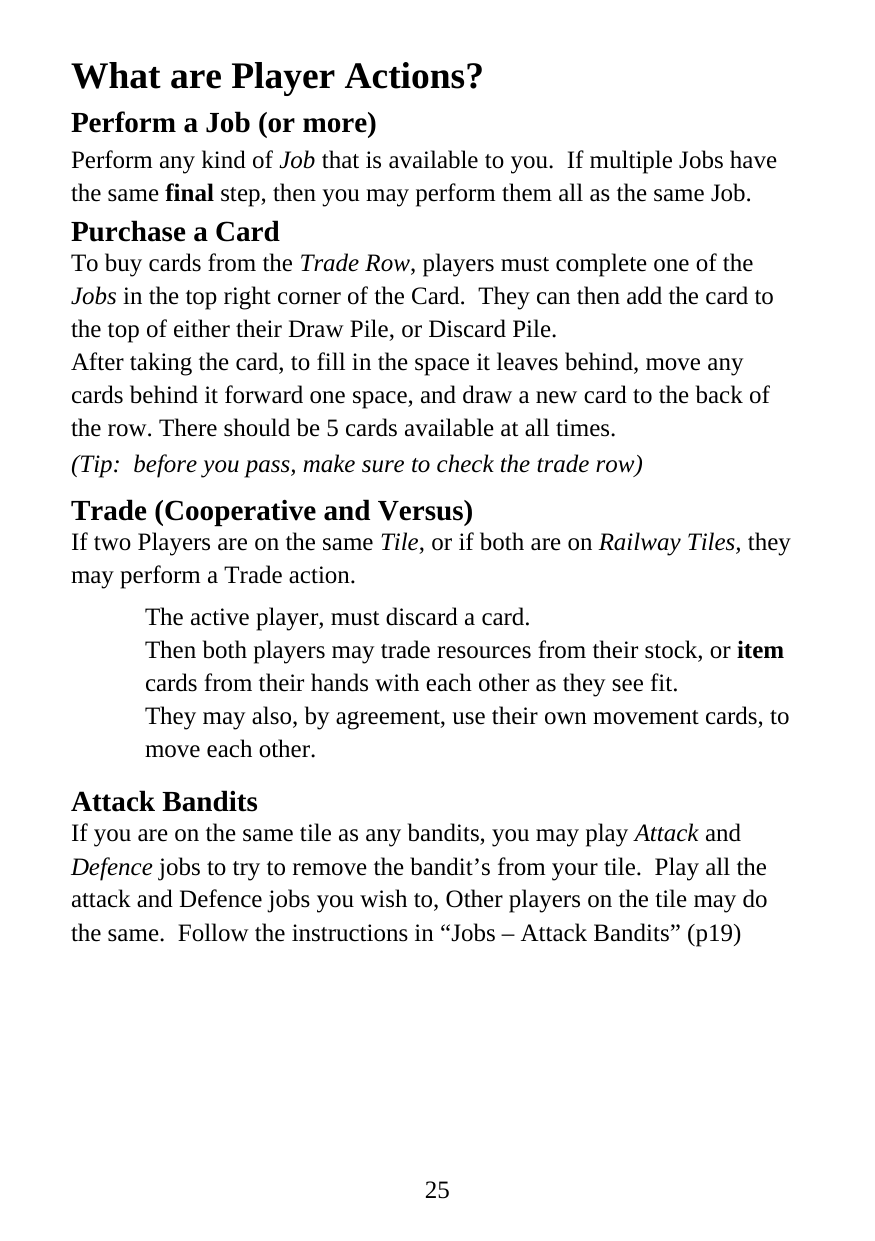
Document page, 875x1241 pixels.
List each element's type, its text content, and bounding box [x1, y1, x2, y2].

text (Tip: before you pass, make sure to check the trade row) [71, 449, 803, 477]
subtitle Perform a Job (or more) [71, 105, 803, 138]
subtitle Attack Bandits [71, 784, 803, 818]
text To buy cards from the Trade Row, players must complete one of the Jobs in the top right corner of the Card. They can then add the card to the top of either their Draw Pile, or Discard Pile. After taking the card, to fill in the space it leaves behind, move any cards behind it forward one space, and draw a new card to the back of the row. There should be 5 cards available at all times. [71, 248, 803, 442]
text If two Players are on the same Tile, or if both are on Railway Tiles, they may perform a Trade action. [71, 527, 803, 589]
subtitle Purchase a Card [71, 214, 803, 247]
text Perform any kind of Job that is available to you. If multiple Jobs have the same final step, then you may perform them all as the same Job. [71, 145, 803, 207]
subtitle Trade (Cooperative and Versus) [71, 493, 803, 527]
text The active player, must discard a card. Then both players may trade resources from their stock, or item cards from their hands with each other as they see fit. They may also, by agreement, use their own movement cards, to move each other. [145, 602, 803, 763]
text If you are on the same tile as any bandits, you may play Attack and Defence jobs to try to remove the bandit’s from your tile. Play all the attack and Defence jobs you wish to, Other players on the tile may do the same. Follow the instructions in “Jobs – Attack Bandits” (p19) [71, 818, 803, 979]
subtitle What are Player Actions? [71, 53, 803, 96]
